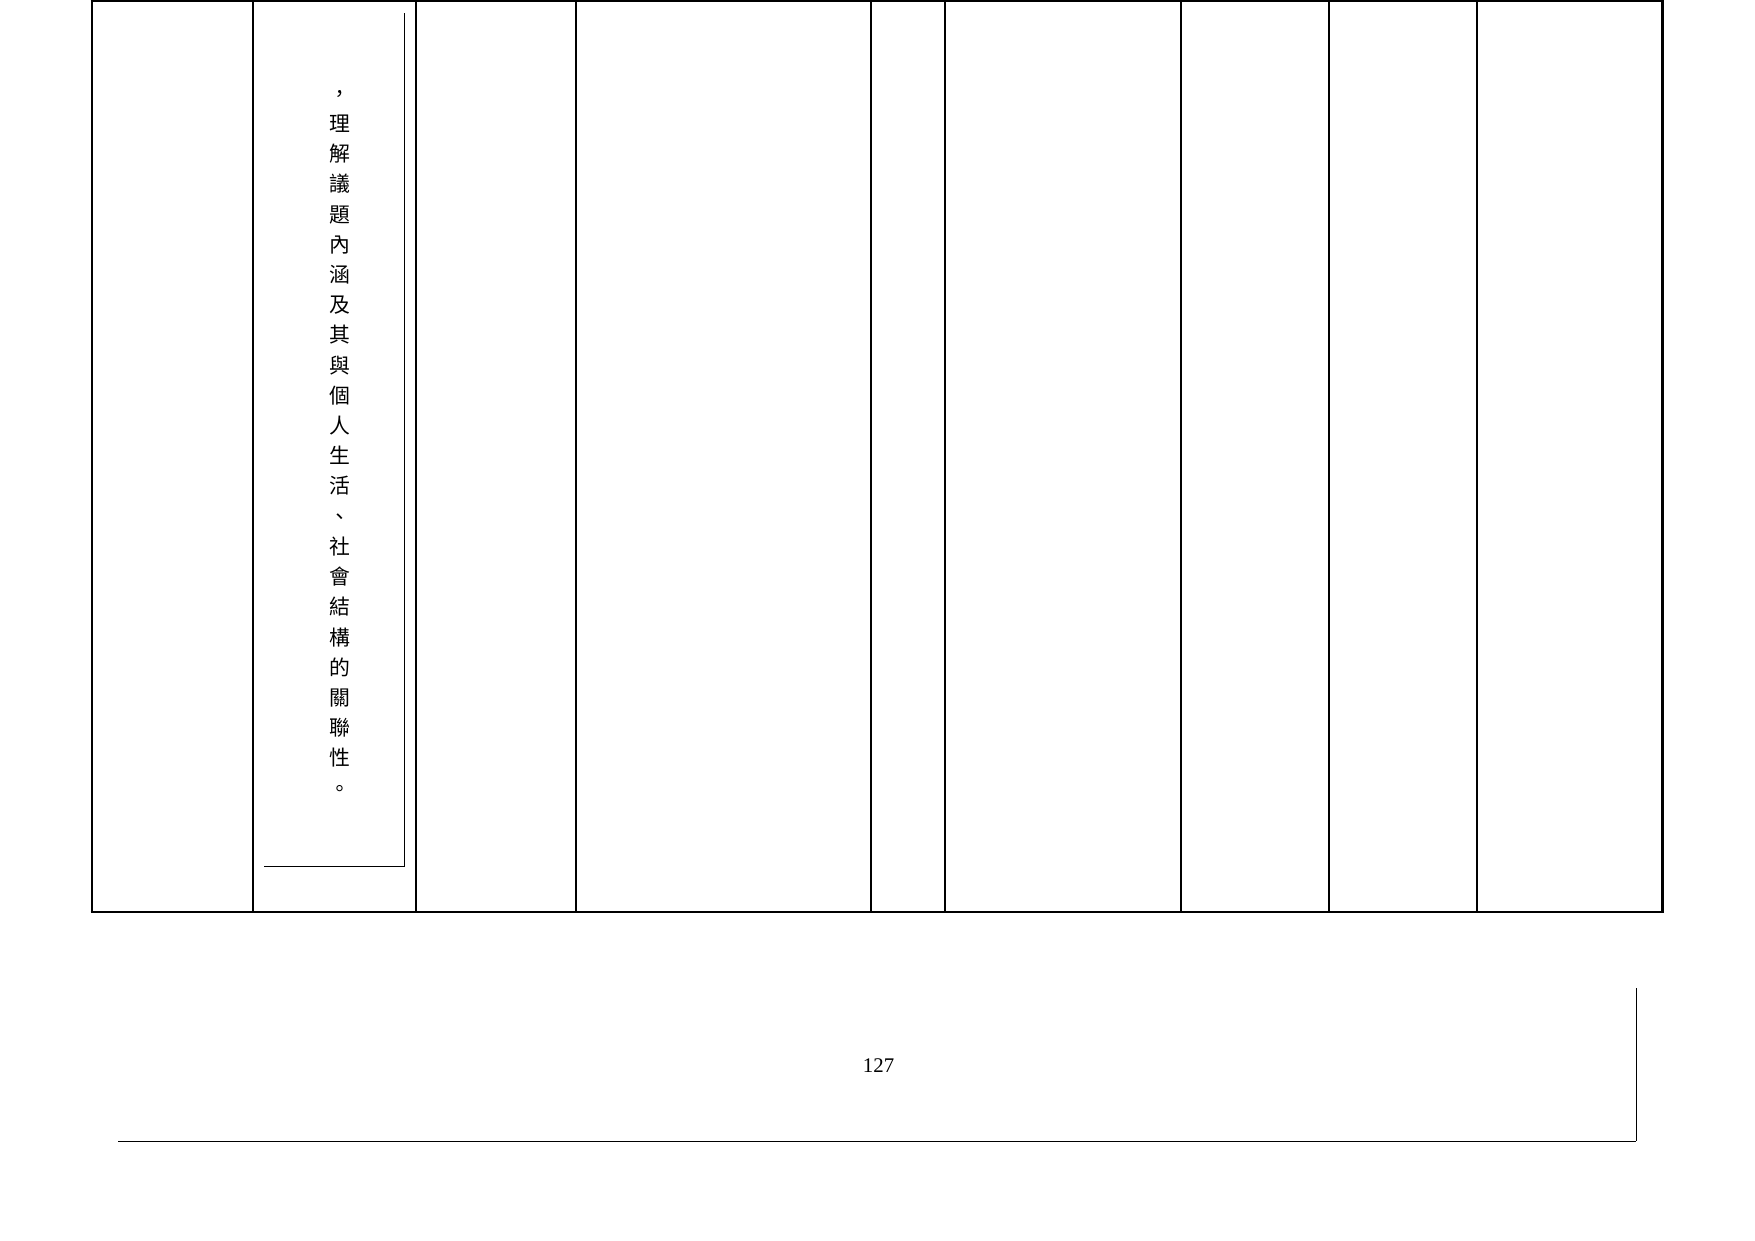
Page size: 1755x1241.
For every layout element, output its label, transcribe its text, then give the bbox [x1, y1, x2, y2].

table_cell [93, 2, 252, 911]
table_cell ，理解議題內涵及其與個人生活、社會結構的關聯性。 [254, 2, 415, 911]
table_cell [417, 2, 575, 911]
table_cell [577, 2, 870, 911]
table_cell [1182, 2, 1328, 911]
table_cell [946, 2, 1180, 911]
table_cell [1330, 2, 1476, 911]
table_cell [872, 2, 944, 911]
table_cell [1478, 2, 1661, 911]
